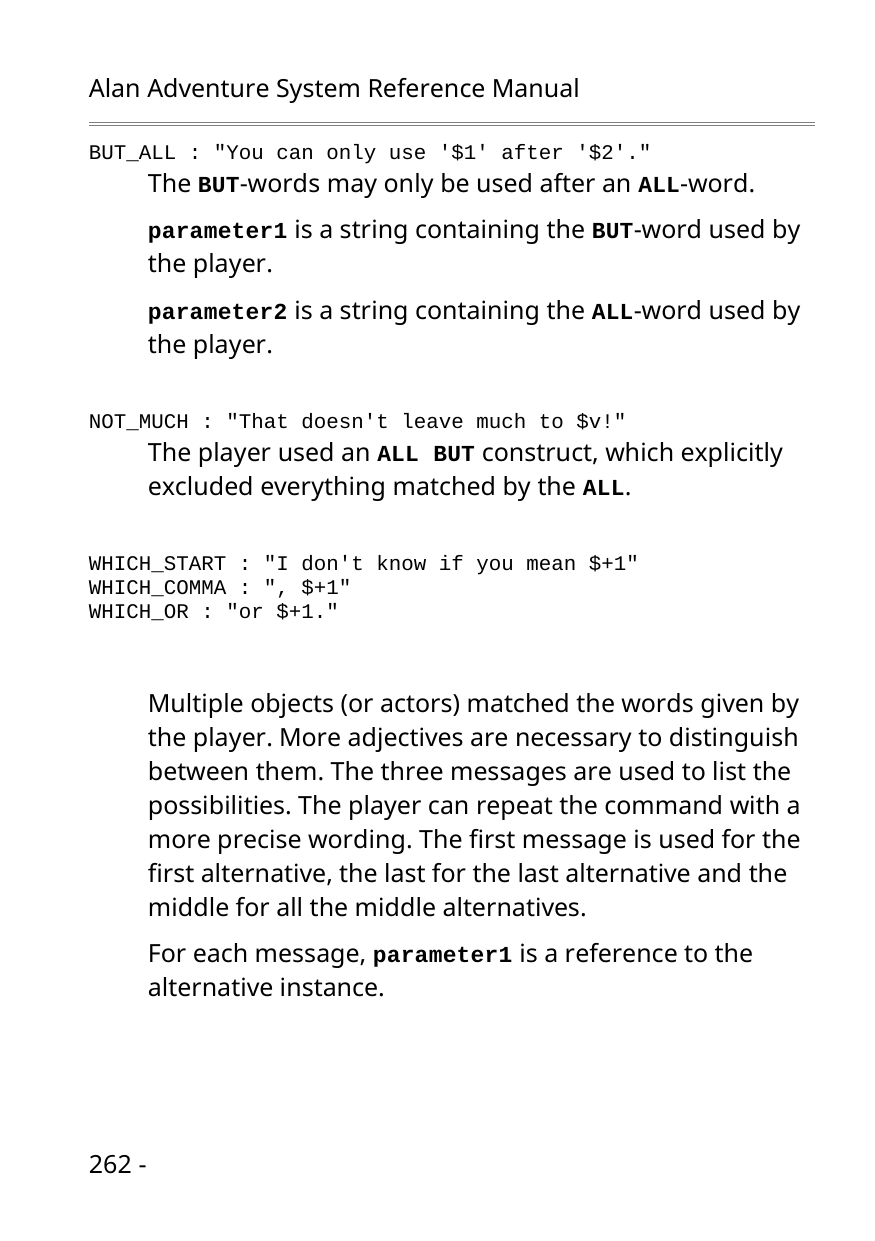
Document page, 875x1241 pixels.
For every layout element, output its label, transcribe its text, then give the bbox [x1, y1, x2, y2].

text The player used an ALL BUT construct, which explicitly excluded everything matched by the ALL. [148, 435, 815, 503]
text BUT_ALL : "You can only use '$1' after '$2'." [88, 142, 815, 166]
text parameter2 is a string containing the ALL-word used by the player. [148, 293, 815, 361]
text Multiple objects (or actors) matched the words given by the player. More adjectives are necessary to distinguish be­tween them. The three messages are used to list the possibilities. The player can repeat the command with a more precise wording. The first message is used for the first alternative, the last for the last alternative and the middle for all the middle alternatives. [148, 686, 815, 924]
text WHICH_START : "I don't know if you mean $+1" WHICH_COMMA : ", $+1" WHICH_OR : "or $+1." [88, 553, 815, 624]
text NOT_MUCH : "That doesn't leave much to $v!" [88, 411, 815, 435]
text parameter1 is a string containing the BUT-word used by the player. [148, 212, 815, 280]
text For each message, parameter1 is a reference to the alternative instance. [148, 936, 815, 1004]
text The BUT-words may only be used after an ALL-word. [148, 166, 815, 200]
